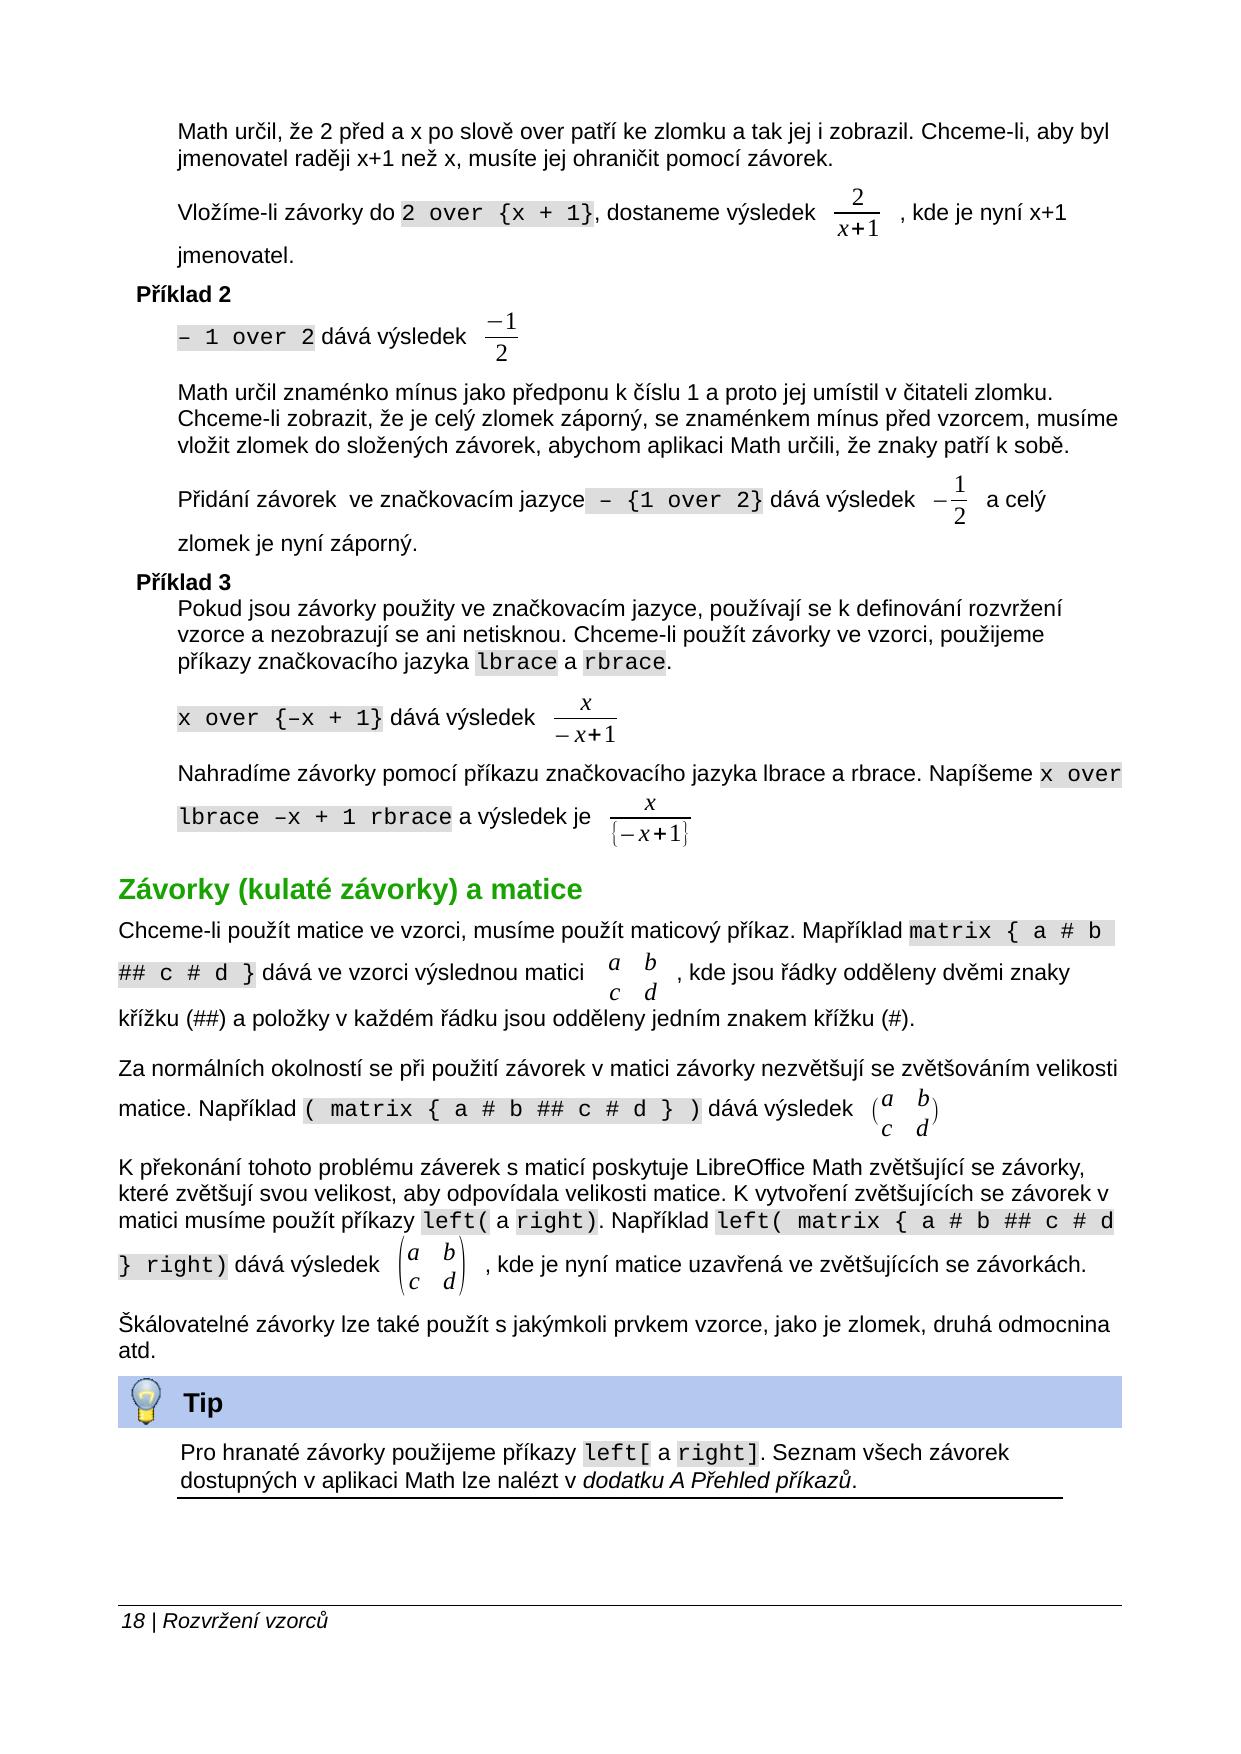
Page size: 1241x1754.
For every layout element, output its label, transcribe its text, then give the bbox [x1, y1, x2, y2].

subtitle Tip [170, 1376, 1122, 1428]
subtitle Závorky (kulaté závorky) a matice [118, 872, 1122, 906]
text Přidání závorek ve značkovacím jazyce – {1 over 2} dává výsledeka celý zlomek je nyní záporný. [177, 471, 1122, 556]
picture [119, 1376, 170, 1428]
text K překonání tohoto problému záverek s maticí poskytuje LibreOffice Math zvětšující se závorky, které zvětšují svou velikost, aby odpovídala velikosti matice. K vytvoření zvětšujících se závorek v matici musíme použít příkazy left( a right). Například left( matrix { a # b ## c # d } right) dává výsledek, kde je nyní matice uzavřená ve zvětšujících se závorkách. [118, 1154, 1122, 1298]
text Pokud jsou závorky použity ve značkovacím jazyce, používají se k definování rozvržení vzorce a nezobrazují se ani netisknou. Chceme-li použít závorky ve vzorci, použijeme příkazy značkovacího jazyka lbrace a rbrace. [177, 595, 1122, 676]
text Math určil, že 2 před a x po slově over patří ke zlomku a tak jej i zobrazil. Chceme-li, aby byl jmenovatel raději x+1 než x, musíte jej ohraničit pomocí závorek. [177, 118, 1122, 171]
text Chceme-li použít matice ve vzorci, musíme použít maticový příkaz. Mapříklad matrix { a # b ## c # d } dává ve vzorci výslednou matici , kde jsou řádky odděleny dvěmi znaky křížku (##) a položky v každém řádku jsou odděleny jedním znakem křížku (#). [118, 917, 1122, 1032]
text x over {–x + 1} dává výsledek [177, 688, 1122, 747]
text Nahradíme závorky pomocí příkazu značkovacího jazyka lbrace a rbrace. Napíšeme x over lbrace –x + 1 rbrace a výsledek je [177, 760, 1122, 848]
text Pro hranaté závorky použijeme příkazy left[ a right]. Seznam všech závorek dostupných v aplikaci Math lze nalézt v dodatku A Přehled příkazů. [177, 1436, 1063, 1497]
text Příklad 3 [136, 568, 1122, 595]
text Škálovatelné závorky lze také použít s jakýmkoli prvkem vzorce, jako je zlomek, druhá odmocnina atd. [118, 1311, 1122, 1363]
text Vložíme-li závorky do 2 over {x + 1}, dostaneme výsledek, kde je nyní x+1 jmenovatel. [177, 183, 1122, 269]
text Příklad 2 [136, 281, 1122, 307]
text Za normálních okolností se při použití závorek v matici závorky nezvětšují se zvětšováním velikosti matice. Například ( matrix { a # b ## c # d } ) dává výsledek [118, 1055, 1122, 1141]
text – 1 over 2 dává výsledek [177, 307, 1122, 367]
text Math určil znaménko mínus jako předponu k číslu 1 a proto jej umístil v čitateli zlomku. Chceme-li zobrazit, že je celý zlomek záporný, se znaménkem mínus před vzorcem, musíme vložit zlomek do složených závorek, abychom aplikaci Math určili, že znaky patří k sobě. [177, 379, 1122, 458]
